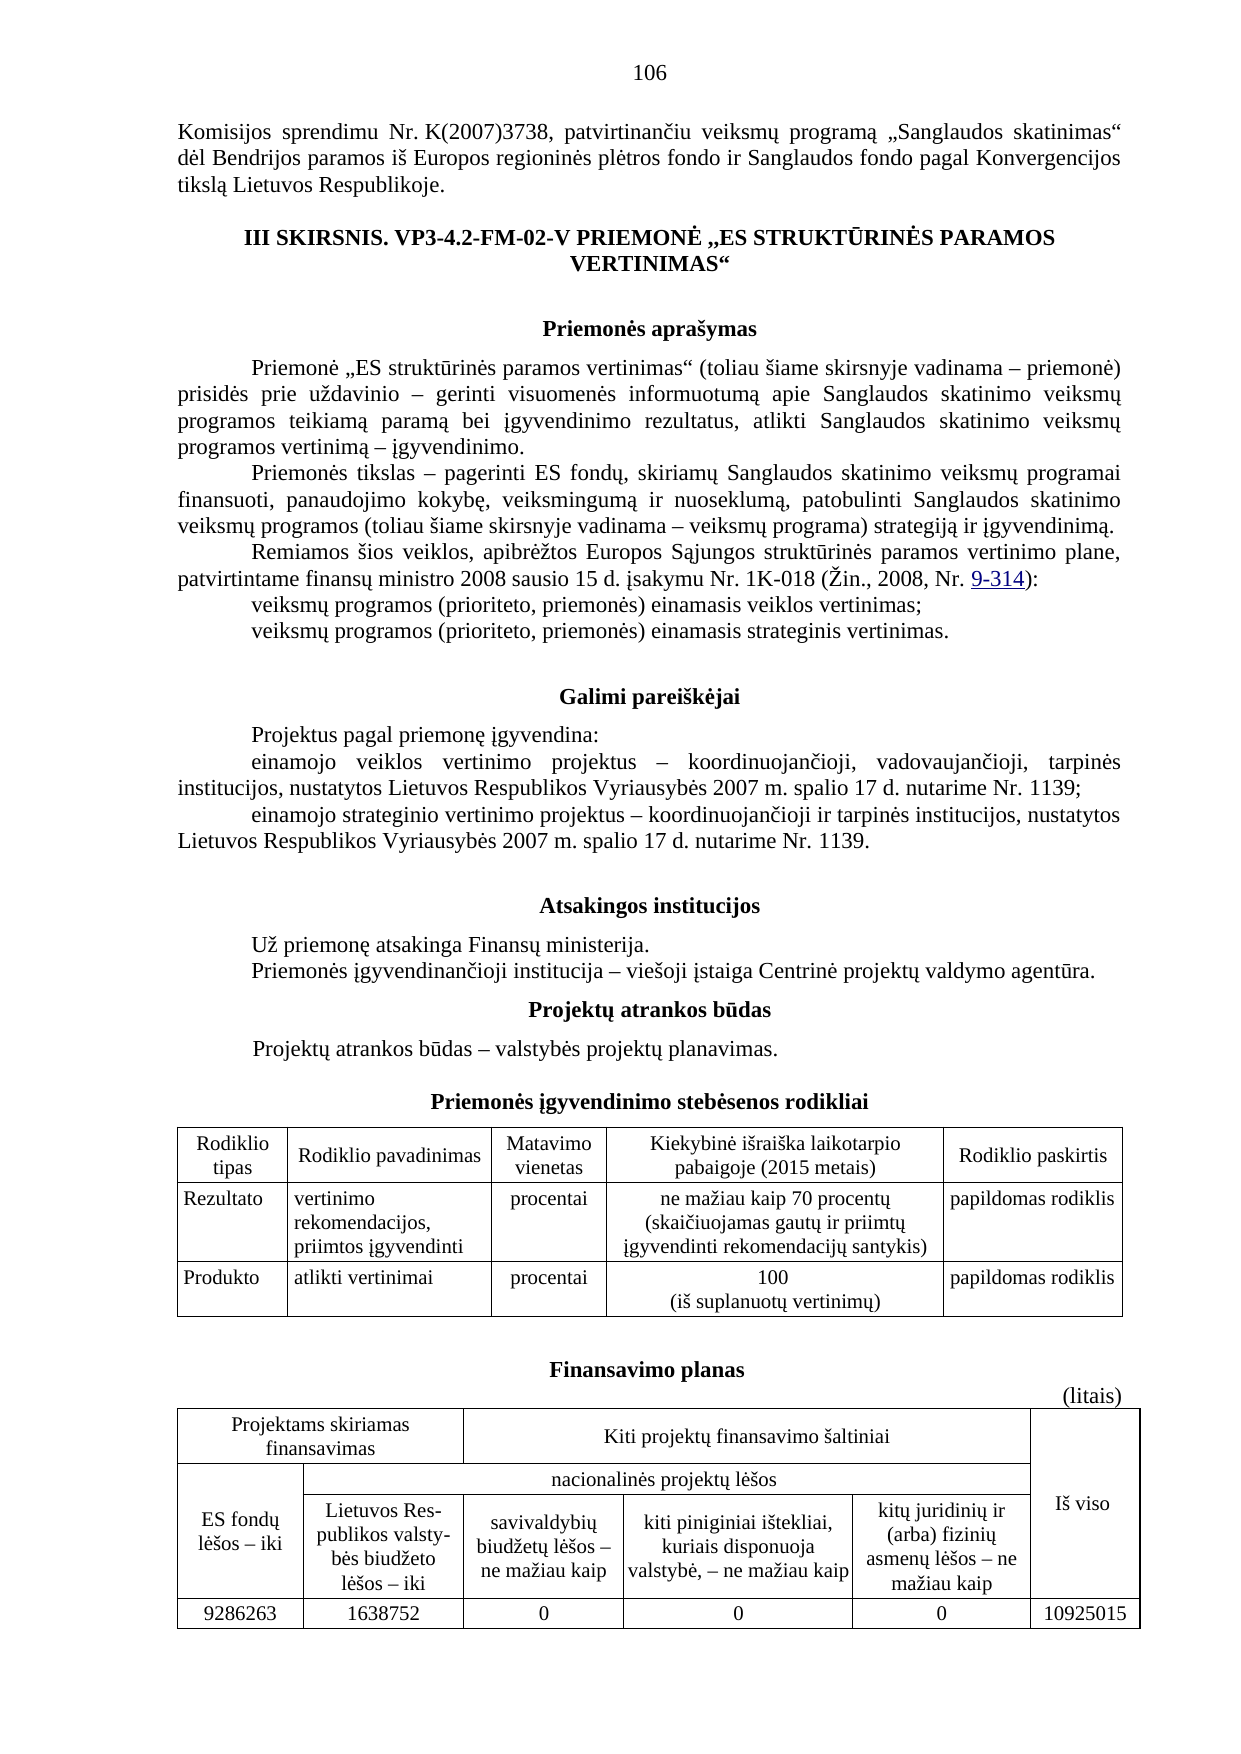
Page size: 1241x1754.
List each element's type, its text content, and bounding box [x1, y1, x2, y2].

table_cell papildomas rodiklis [944, 1183, 1122, 1261]
text Remiamos šios veiklos, apibrėžtos Europos Sąjungos struktūrinės paramos vertinimo plane, patvirtintame finansų ministro 2008 sausio 15 d. įsakymu Nr. 1K-018 (Žin., 2008, Nr. 9-314): [177, 538, 1122, 591]
text einamojo veiklos vertinimo projektus – koordinuojančioji, vadovaujančioji, tarpinės institucijos, nustatytos Lietuvos Respublikos Vyriausybės 2007 m. spalio 17 d. nutarime Nr. 1139; [177, 748, 1122, 801]
table_cell kitų juridinių ir (arba) fizinių asmenų lėšos – ne mažiau kaip [853, 1495, 1030, 1597]
text Komisijos sprendimu Nr. K(2007)3738, patvirtinančiu veiksmų programą „Sanglaudos skatinimas“ dėl Bendrijos paramos iš Europos regioninės plėtros fondo ir Sanglaudos fondo pagal Konvergencijos tikslą Lietuvos Respublikoje. [177, 118, 1122, 197]
table_cell vertinimo rekomendacijos, priimtos įgyvendinti [288, 1183, 491, 1261]
table_cell atlikti vertinimai [288, 1262, 491, 1316]
table_header Rodiklio paskirtis [944, 1128, 1122, 1182]
text Projektų atrankos būdas [177, 996, 1122, 1023]
text Finansavimo planas [177, 1356, 1122, 1382]
table_header Iš viso [1031, 1409, 1139, 1597]
text Projektų atrankos būdas – valstybės projektų planavimas. [177, 1035, 1122, 1061]
table_header Matavimo vienetas [492, 1128, 606, 1182]
text Galimi pareiškėjai [177, 683, 1122, 709]
text veiksmų programos (prioriteto, priemonės) einamasis veiklos vertinimas; [177, 591, 1122, 617]
table_cell Produkto [178, 1262, 287, 1316]
table_header Rodiklio tipas [178, 1128, 287, 1182]
table_cell nacionalinės projektų lėšos [304, 1464, 1030, 1494]
text veiksmų programos (prioriteto, priemonės) einamasis strateginis vertinimas. [177, 617, 1122, 644]
table_cell papildomas rodiklis [944, 1262, 1122, 1316]
table_cell ES fondų lėšos – iki [178, 1464, 303, 1597]
text Priemonės įgyvendinimo stebėsenos rodikliai [177, 1088, 1122, 1114]
table_cell 0 [464, 1599, 623, 1628]
table_header Kiti projektų finansavimo šaltiniai [464, 1409, 1030, 1463]
table_header Kiekybinė išraiška laikotarpio pabaigoje (2015 metais) [607, 1128, 943, 1182]
table_cell 9286263 [178, 1599, 303, 1628]
text Priemonės tikslas – pagerinti ES fondų, skiriamų Sanglaudos skatinimo veiksmų programai finansuoti, panaudojimo kokybę, veiksmingumą ir nuoseklumą, patobulinti Sanglaudos skatinimo veiksmų programos (toliau šiame skirsnyje vadinama – veiksmų programa) strategiją ir įgyvendinimą. [177, 459, 1122, 538]
table_cell 0 [853, 1599, 1030, 1628]
text Už priemonę atsakinga Finansų ministerija. [177, 931, 1122, 957]
text Priemonės įgyvendinančioji institucija – viešoji įstaiga Centrinė projektų valdymo agentūra. [177, 957, 1122, 984]
text einamojo strateginio vertinimo projektus – koordinuojančioji ir tarpinės institucijos, nustatytos Lietuvos Respublikos Vyriausybės 2007 m. spalio 17 d. nutarime Nr. 1139. [177, 801, 1122, 853]
table_header Projektams skiriamas finansavimas [178, 1409, 463, 1463]
text Atsakingos institucijos [177, 892, 1122, 918]
text III SKIRSNIS. VP3-4.2-FM-02-V PRIEMONĖ ,,ES struktūrinės PARAMOS vertinimas“ [177, 223, 1122, 276]
table_header Rodiklio pavadinimas [288, 1128, 491, 1182]
table_cell savivaldybių biudžetų lėšos – ne mažiau kaip [464, 1495, 623, 1597]
table_cell Rezultato [178, 1183, 287, 1261]
table_cell procentai [492, 1183, 606, 1261]
table_cell 0 [624, 1599, 852, 1628]
table_cell ne mažiau kaip 70 procentų (skaičiuojamas gautų ir priimtų įgyvendinti rekomendacijų santykis) [607, 1183, 943, 1261]
table_cell 100 (iš suplanuotų vertinimų) [607, 1262, 943, 1316]
table_cell 10925015 [1031, 1599, 1139, 1628]
text Projektus pagal priemonę įgyvendina: [177, 722, 1122, 748]
table_cell procentai [492, 1262, 606, 1316]
table_cell kiti piniginiai ištekliai, kuriais disponuoja valstybė, – ne mažiau kaip [624, 1495, 852, 1597]
text (litais) [177, 1382, 1122, 1408]
text Priemonė „ES struktūrinės paramos vertinimas“ (toliau šiame skirsnyje vadinama – priemonė) prisidės prie uždavinio – gerinti visuomenės informuotumą apie Sanglaudos skatinimo veiksmų programos teikiamą paramą bei įgyvendinimo rezultatus, atlikti Sanglaudos skatinimo veiksmų programos vertinimą – įgyvendinimo. [177, 354, 1122, 459]
table_cell Lietuvos Res­publikos valsty­bės biudžeto lėšos – iki [304, 1495, 463, 1597]
text Priemonės aprašymas [177, 315, 1122, 341]
table_cell 1638752 [304, 1599, 463, 1628]
